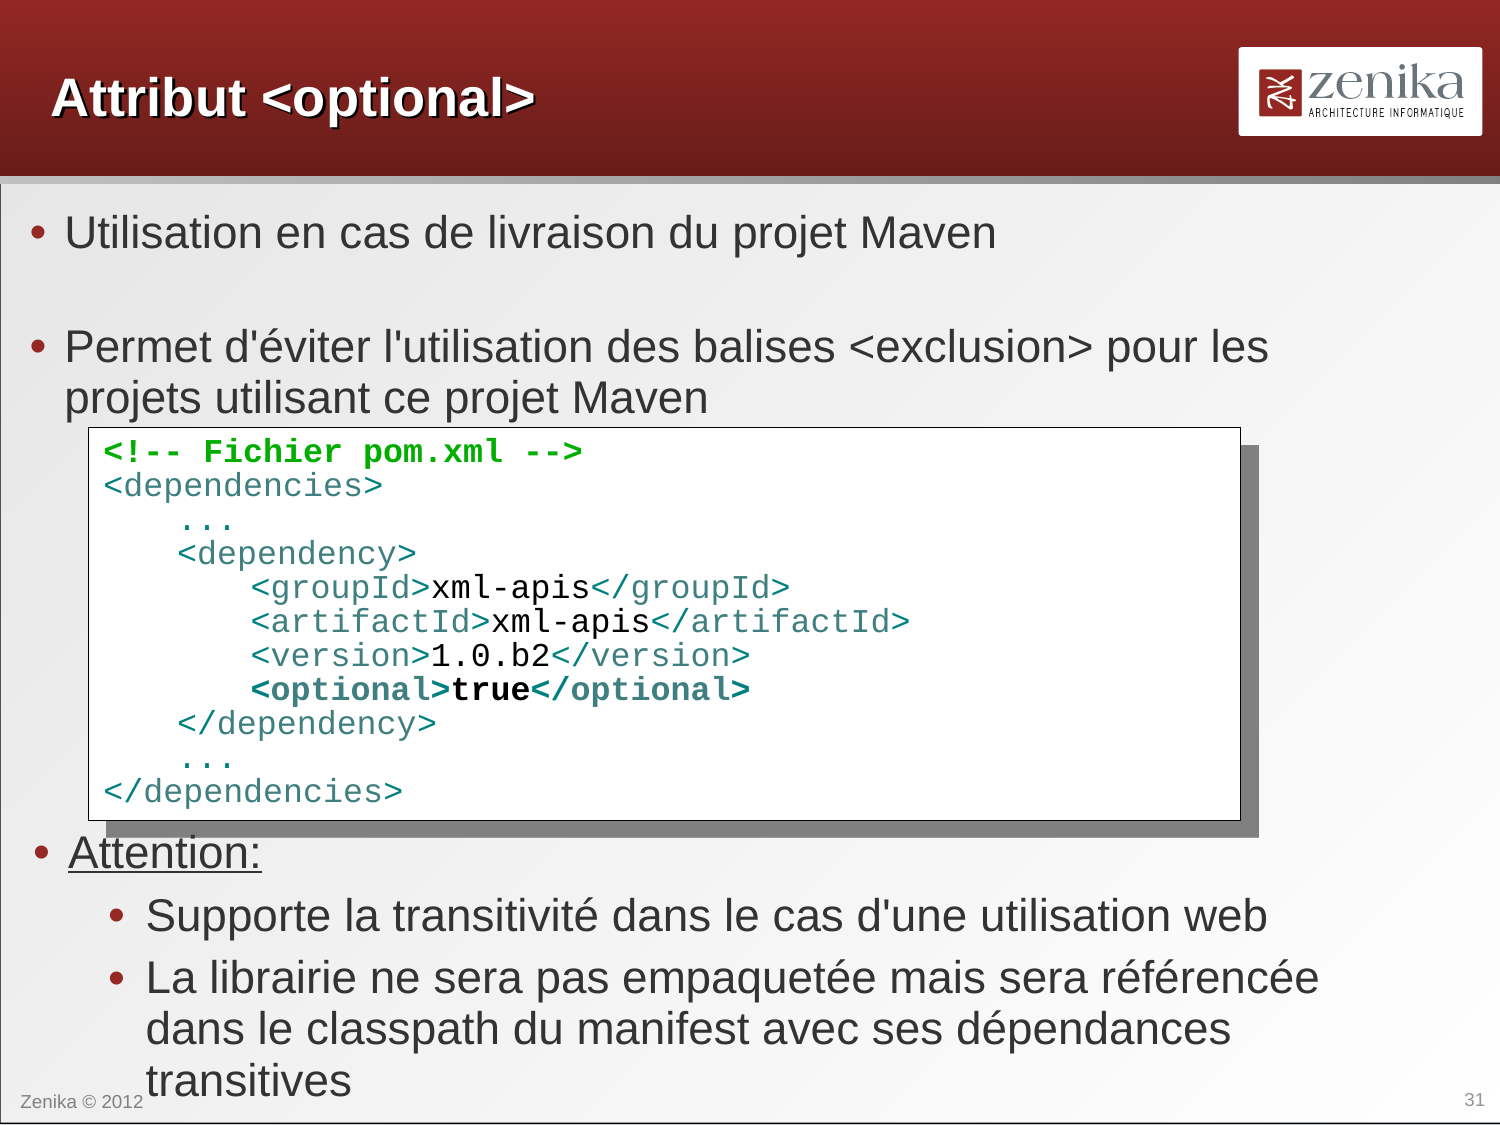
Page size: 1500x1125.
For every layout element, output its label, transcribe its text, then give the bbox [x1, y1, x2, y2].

list Attention: Supporte la transitivité dans le cas d'une utilisation web La librairie ne sera pas empaquetée mais sera référencée dans le classpath du manifest avec ses dépendances transitives [33, 826, 1418, 1125]
title Attribut <optional> [50, 15, 1206, 180]
list Utilisation en cas de livraison du projet Maven Permet d'éviter l'utilisation des balises <exclusion> pour les projets utilisant ce projet Maven [29, 206, 1414, 430]
text_box <!-- Fichier pom.xml --> <dependencies> ... <dependency> <groupId>xml-apis</groupId> <artifactId>xml-apis</artifactId> <version>1.0.b2</version> <optional>true</optional> </dependency> ... </dependencies> [88, 427, 1241, 821]
picture [1257, 58, 1464, 125]
